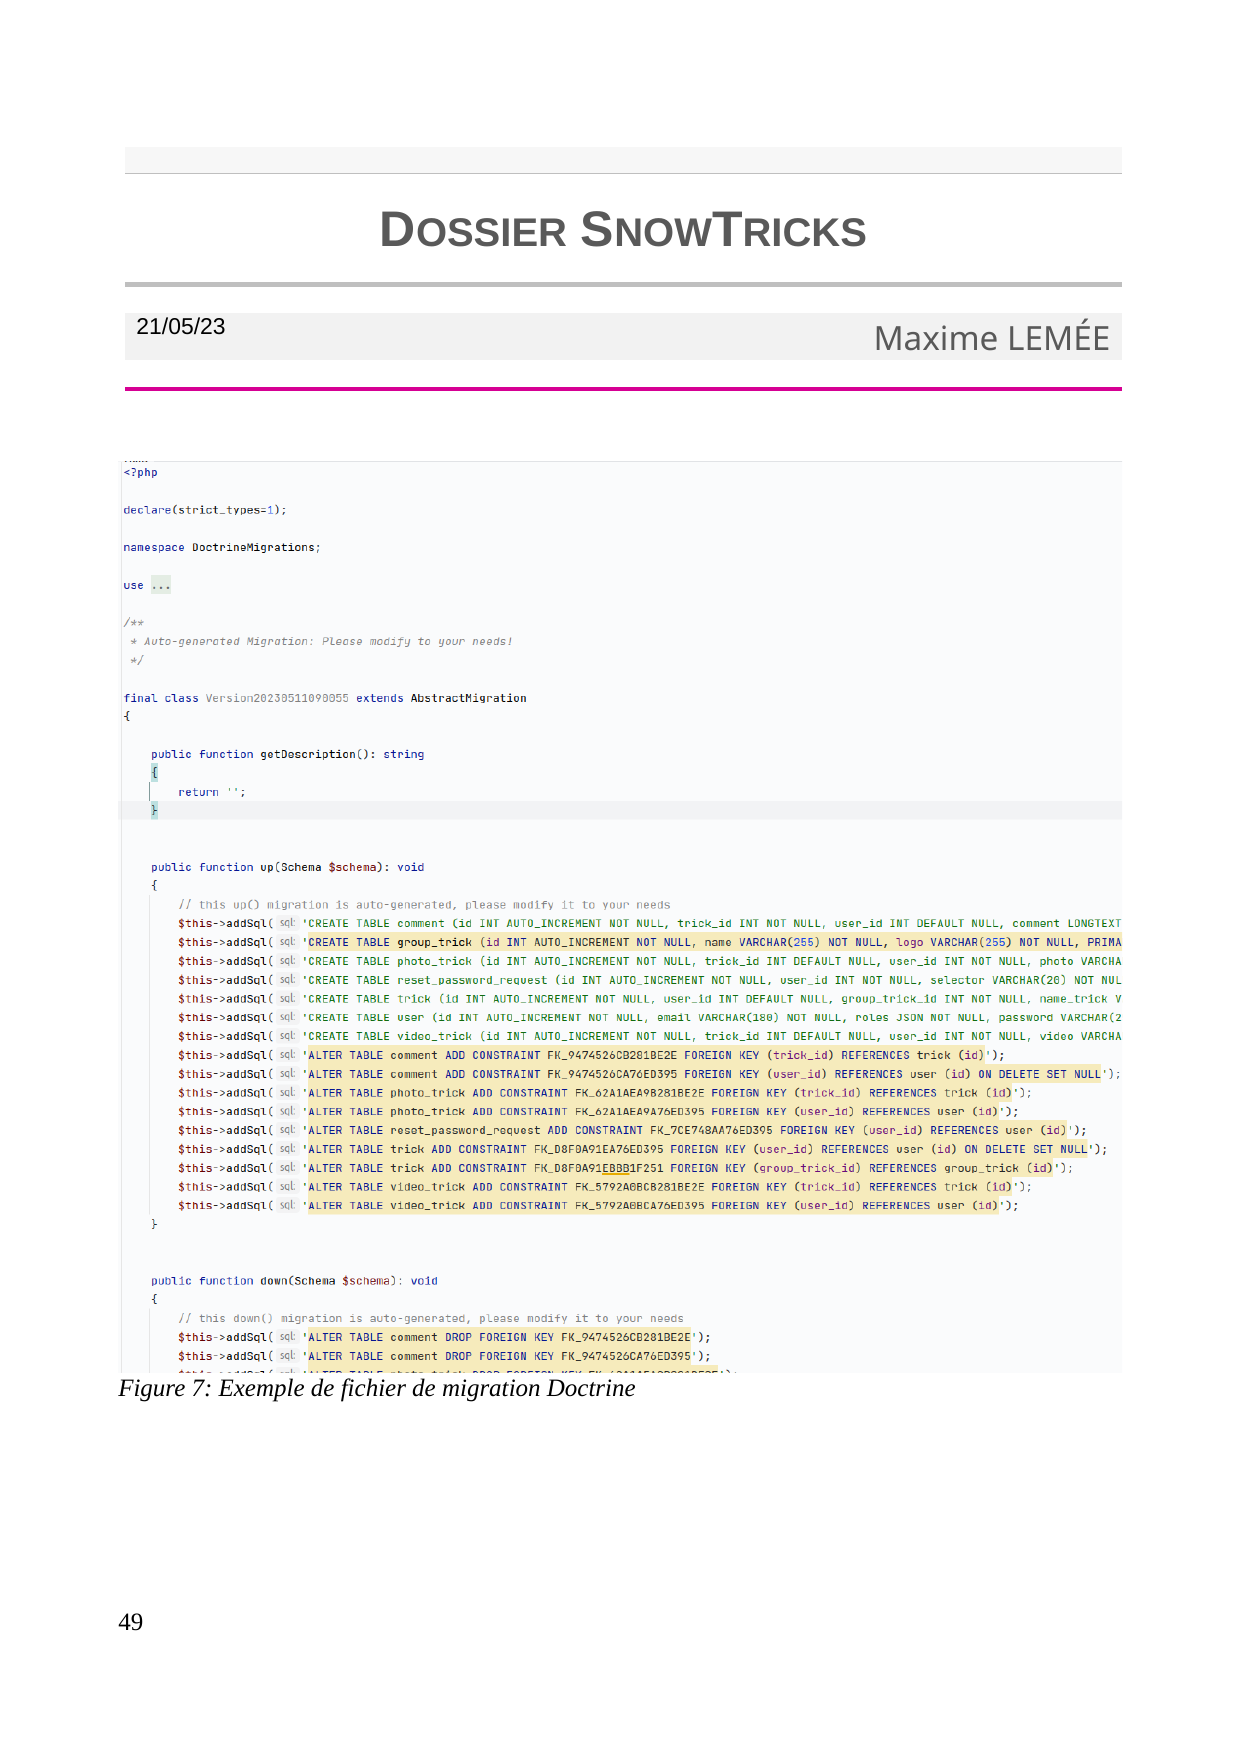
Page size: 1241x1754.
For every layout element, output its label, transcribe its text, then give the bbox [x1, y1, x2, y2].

text Figure 7: Exemple de fichier de migration Doctrine [118, 1373, 1122, 1401]
picture [118, 461, 1123, 1373]
